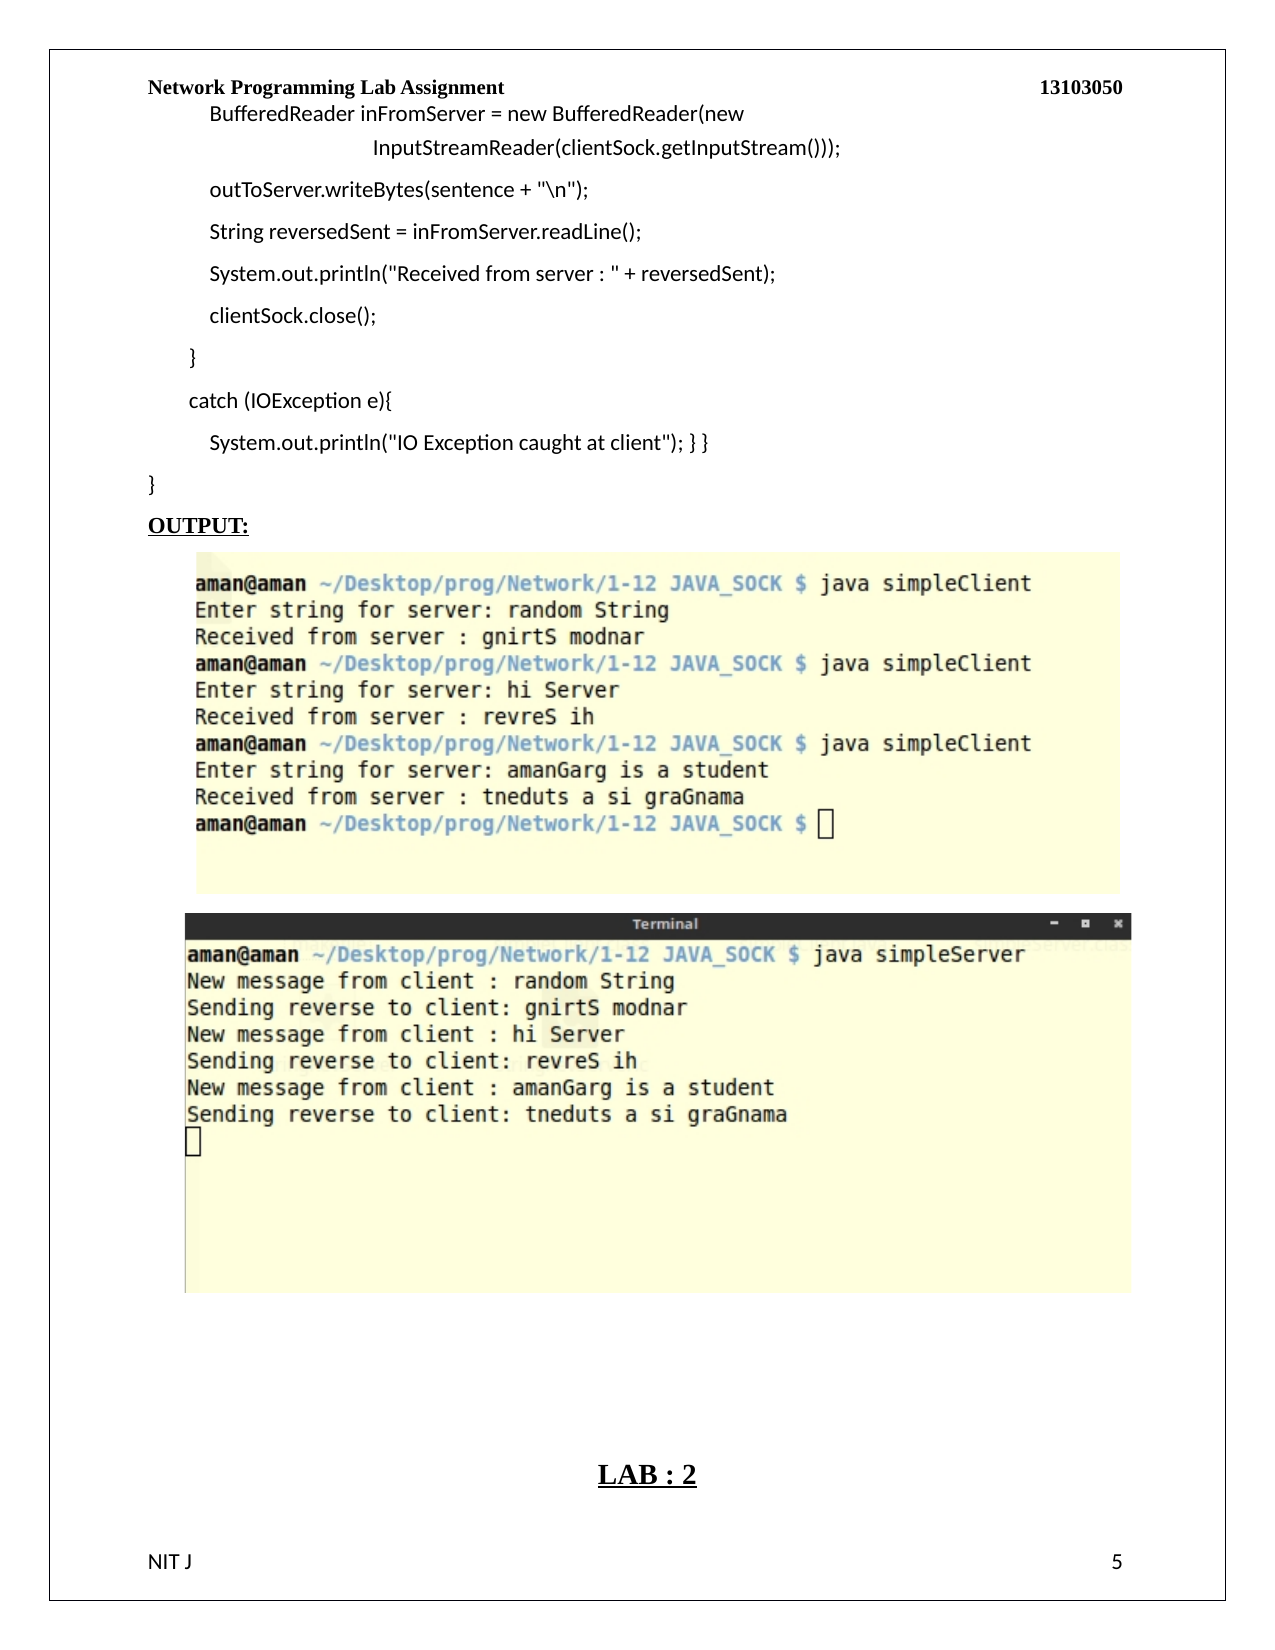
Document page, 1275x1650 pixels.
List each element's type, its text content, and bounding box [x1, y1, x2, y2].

text } [148, 470, 1169, 498]
text clientSock.close(); [148, 301, 1169, 329]
text OUTPUT: [148, 512, 1169, 539]
text catch (IOException e){ [148, 386, 1169, 414]
text BufferedReader inFromServer = new BufferedReader(new InputStreamReader(clientSock.getInputStream())); [148, 99, 1169, 161]
text System.out.println("Received from server : " + reversedSent); [148, 259, 1169, 287]
text } [148, 343, 1169, 372]
picture [196, 552, 1120, 894]
text System.out.println("IO Exception caught at client"); } } [148, 428, 1169, 456]
text String reversedSent = inFromServer.readLine(); [148, 217, 1169, 245]
picture [184, 913, 1132, 1293]
text outToServer.writeBytes(sentence + "\n"); [148, 175, 1169, 203]
text LAB : 2 [148, 1457, 1169, 1490]
